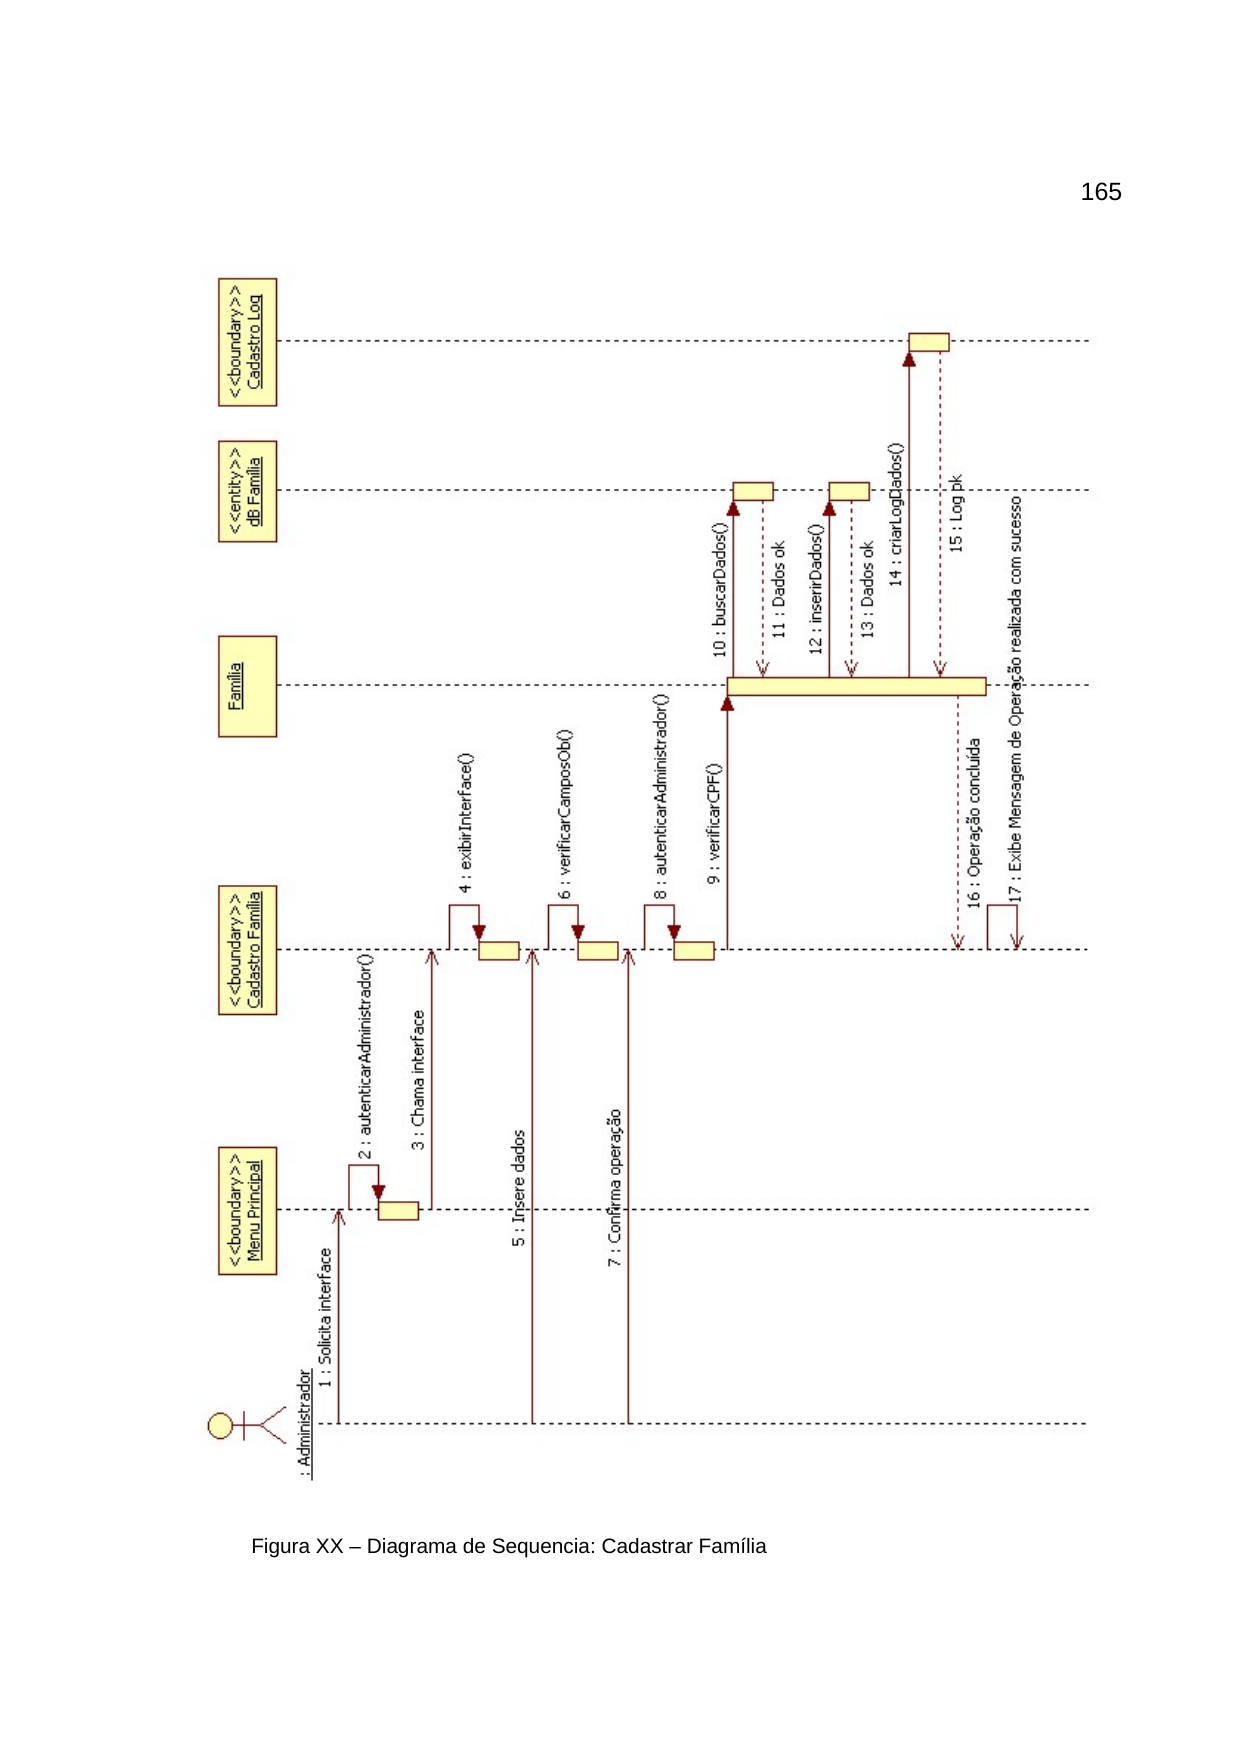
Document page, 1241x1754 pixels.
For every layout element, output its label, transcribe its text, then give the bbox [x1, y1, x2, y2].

text Figura XX – Diagrama de Sequencia: Cadastrar Família [177, 1534, 1122, 1558]
picture [177, 265, 1123, 1534]
